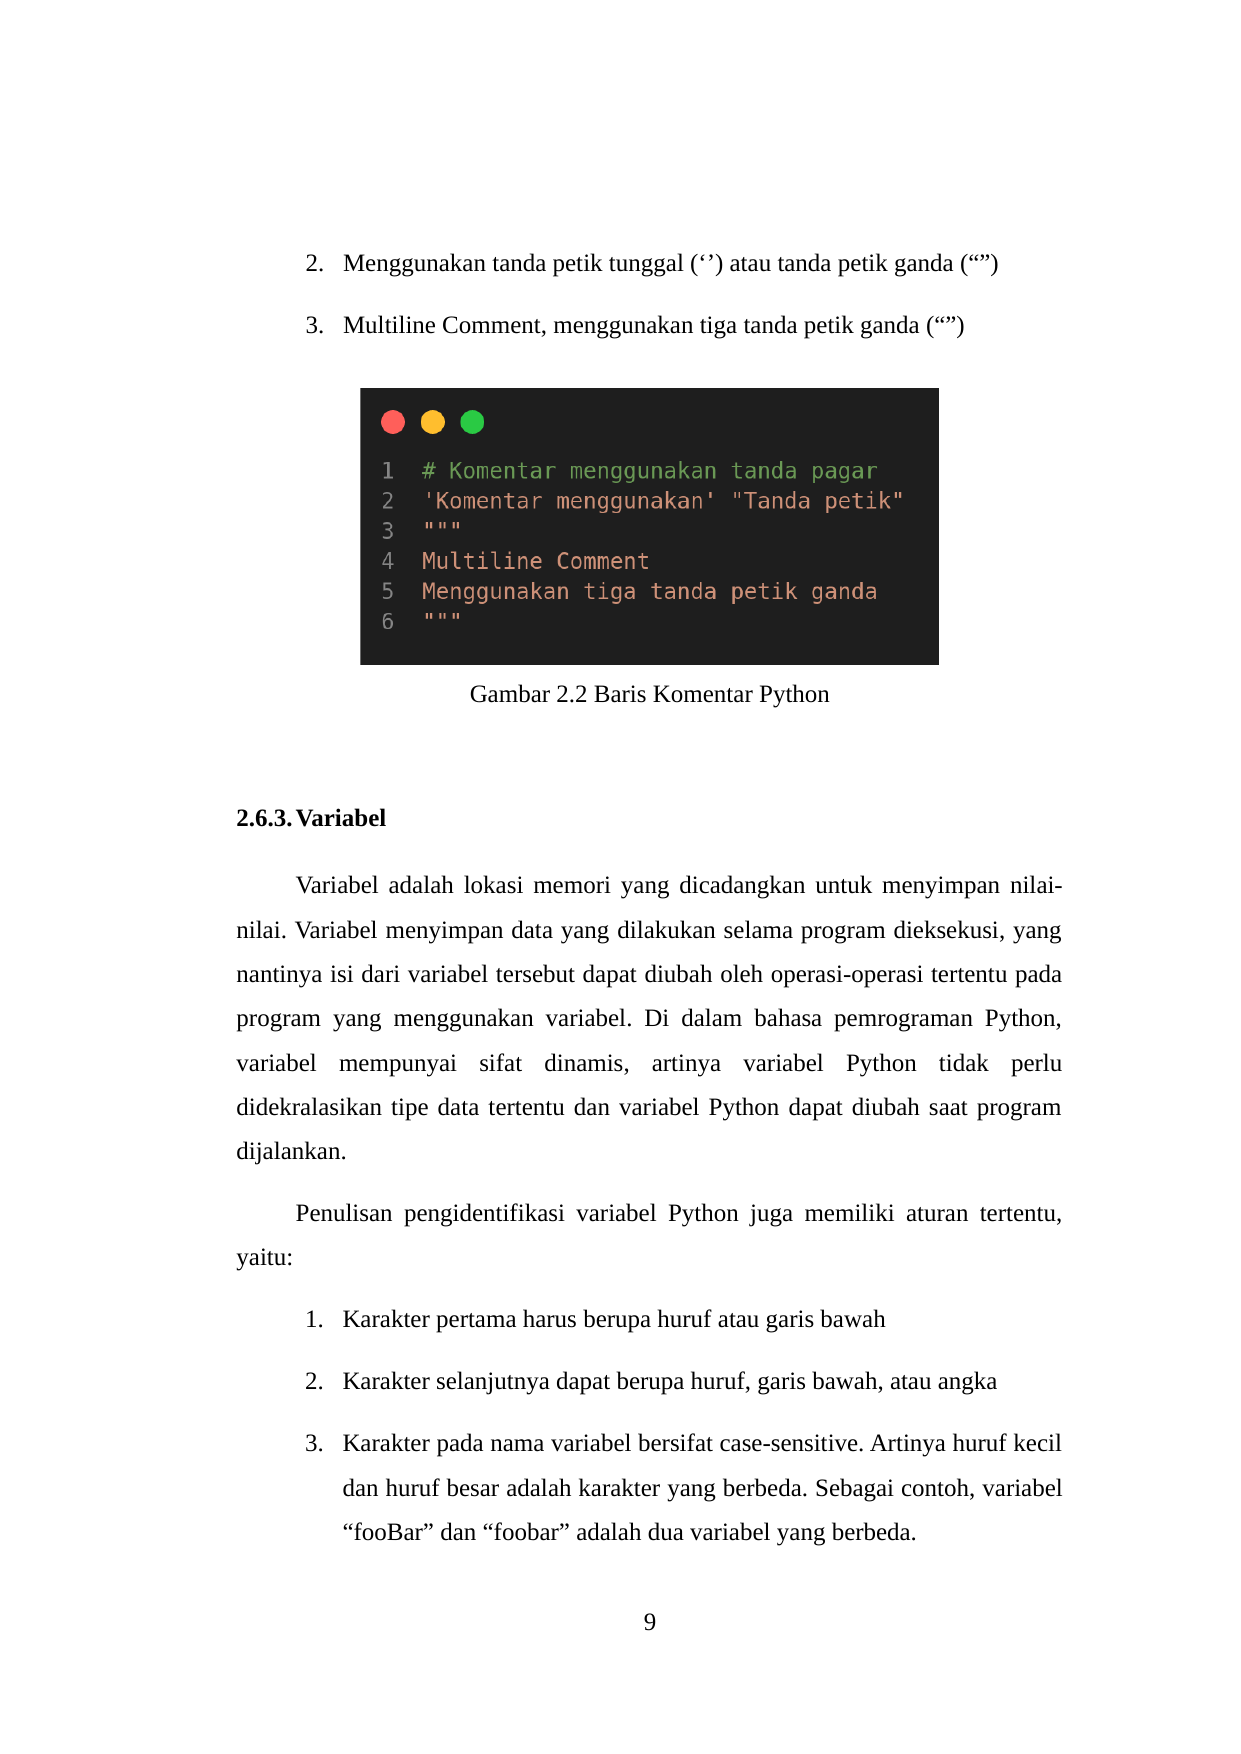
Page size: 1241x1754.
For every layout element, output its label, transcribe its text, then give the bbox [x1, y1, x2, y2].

list Multiline Comment, menggunakan tiga tanda petik ganda (“”) [305, 298, 1063, 342]
list Karakter pada nama variabel bersifat case-sensitive. Artinya huruf kecil dan huruf besar adalah karakter yang berbeda. Sebagai contoh, variabel “fooBar” dan “foobar” adalah dua variabel yang berbeda. [305, 1416, 1063, 1549]
list Menggunakan tanda petik tunggal (‘’) atau tanda petik ganda (“”) [305, 236, 1063, 281]
subtitle Variabel [236, 803, 1063, 832]
picture [360, 388, 939, 665]
text Variabel adalah lokasi memori yang dicadangkan untuk menyimpan nilai-nilai. Variabel menyimpan data yang dilakukan selama program dieksekusi, yang nantinya isi dari variabel tersebut dapat diubah oleh operasi-operasi tertentu pada program yang menggunakan variabel. Di dalam bahasa pemrograman Python, variabel mempunyai sifat dinamis, artinya variabel Python tidak perlu didekralasikan tipe data tertentu dan variabel Python dapat diubah saat program dijalankan. [236, 858, 1063, 1168]
text Penulisan pengidentifikasi variabel Python juga memiliki aturan tertentu, yaitu: [236, 1186, 1063, 1274]
list [360, 378, 939, 388]
list Gambar 2.2 Baris Komentar Python [360, 665, 939, 708]
list Karakter pertama harus berupa huruf atau garis bawah [305, 1292, 1063, 1337]
list Karakter selanjutnya dapat berupa huruf, garis bawah, atau angka [305, 1354, 1063, 1398]
